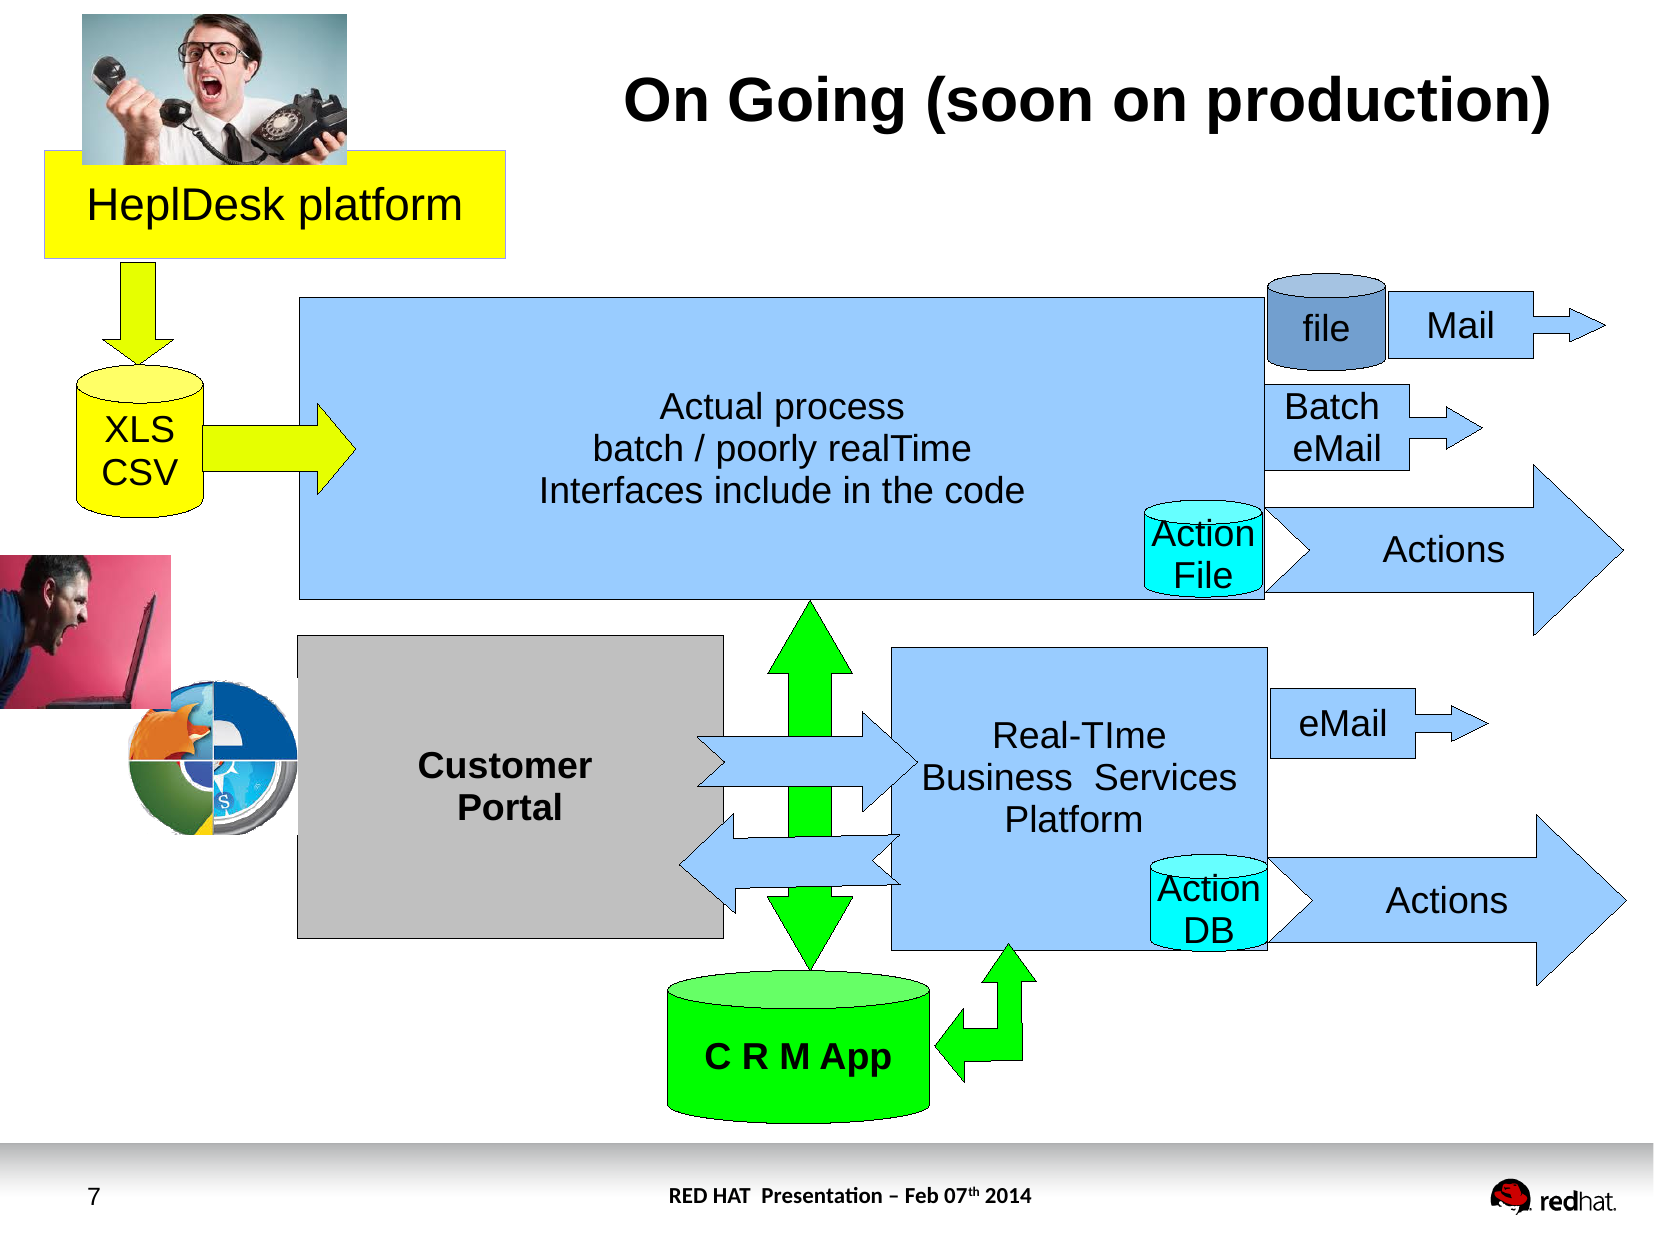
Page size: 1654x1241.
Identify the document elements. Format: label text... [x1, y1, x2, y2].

text_box Real-TIme Business Services Platform [891, 647, 1268, 951]
text_box Mail [1388, 291, 1606, 359]
text_box Actions [1264, 464, 1624, 636]
text_box eMail [1270, 688, 1489, 759]
text_box Action File [1144, 513, 1263, 598]
text_box Actual process batch / poorly realTime Interfaces include in the code [299, 297, 1265, 600]
text_box [102, 262, 174, 365]
text_box [934, 943, 1037, 1083]
text_box Actions [1267, 814, 1627, 986]
picture [0, 1143, 1654, 1241]
picture [0, 555, 298, 835]
text_box [679, 599, 918, 971]
title On Going (soon on production) [347, 49, 1571, 151]
text_box Batch eMail [1264, 384, 1483, 471]
text_box Customer Portal [297, 635, 724, 939]
text_box Action DB [1150, 869, 1268, 952]
text_box XLS CSV [76, 385, 204, 518]
text_box [202, 403, 356, 495]
picture [82, 14, 347, 165]
text_box C R M App [667, 991, 930, 1124]
text_box file [1267, 287, 1386, 371]
text_box HeplDesk platform [44, 150, 506, 259]
